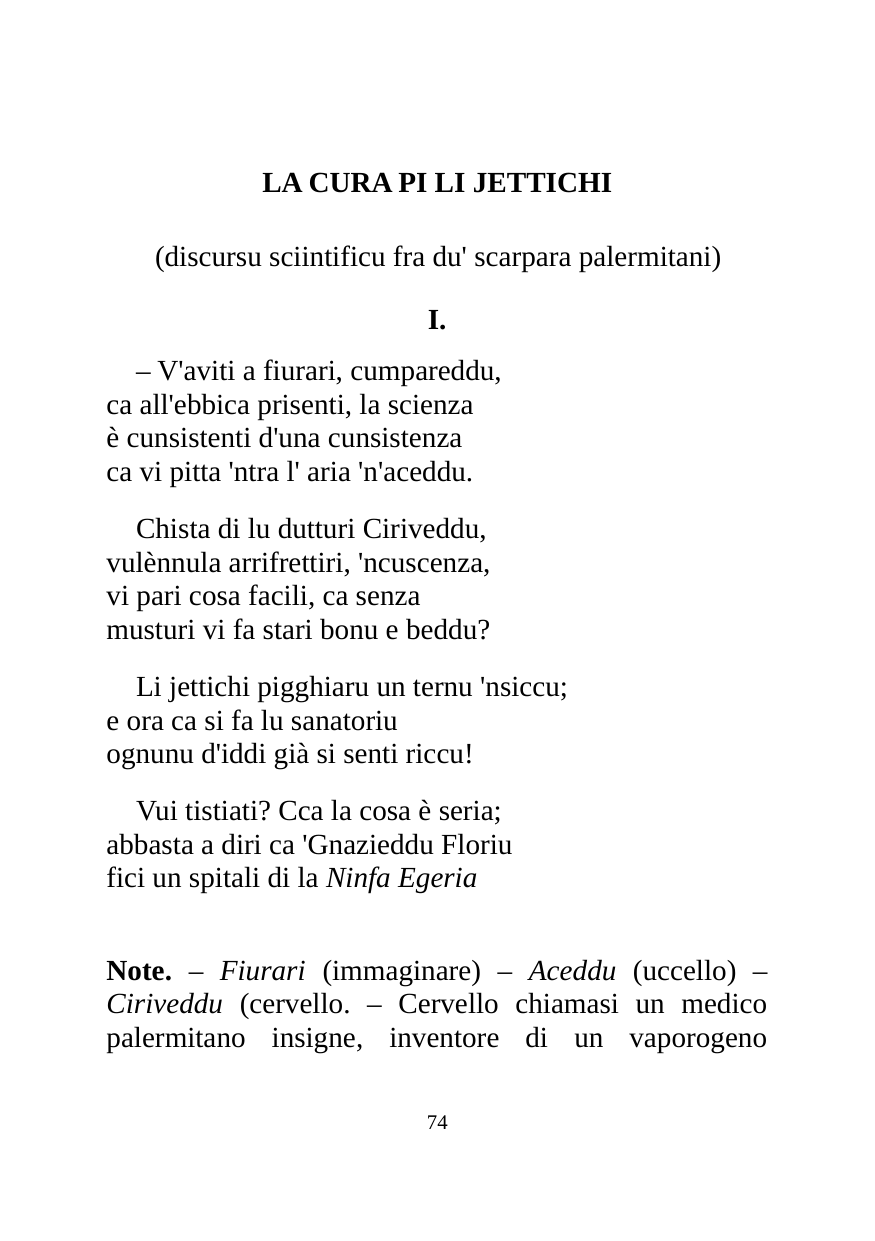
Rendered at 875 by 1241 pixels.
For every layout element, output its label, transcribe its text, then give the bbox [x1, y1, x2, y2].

text fici un spitali di la Ninfa Egeria [106, 861, 768, 894]
text Vui tistiati? Cca la cosa è seria; [106, 793, 768, 827]
text vi pari cosa facili, ca senza [106, 578, 768, 612]
text I. [106, 302, 768, 336]
text Note. – Fiurari (immaginare) – Aceddu (uccello) – Ciriveddu (cervello. – Cervello chiamasi un medico palermitano insigne, inventore di un vaporogeno [106, 953, 768, 1054]
text e ora ca si fa lu sanatoriu [106, 703, 768, 736]
text musturi vi fa stari bonu e beddu? [106, 612, 768, 646]
text è cunsistenti d'una cunsistenza [106, 421, 768, 454]
text – V'aviti a fiurari, cumpareddu, [106, 353, 768, 387]
text abbasta a diri ca 'Gnazieddu Floriu [106, 827, 768, 861]
text vulènnula arrifrettiri, 'ncuscenza, [106, 545, 768, 578]
text Chista di lu dutturi Ciriveddu, [106, 511, 768, 545]
text (discursu sciintificu fra du' scarpara palermitani) [108, 239, 768, 273]
text Li jettichi pigghiaru un ternu 'nsiccu; [106, 669, 768, 703]
text ognunu d'iddi già si senti riccu! [106, 736, 768, 770]
text ca vi pitta 'ntra l' aria 'n'aceddu. [106, 454, 768, 488]
text LA CURA PI LI JETTICHI [106, 165, 768, 199]
text ca all'ebbica prisenti, la scienza [106, 387, 768, 421]
